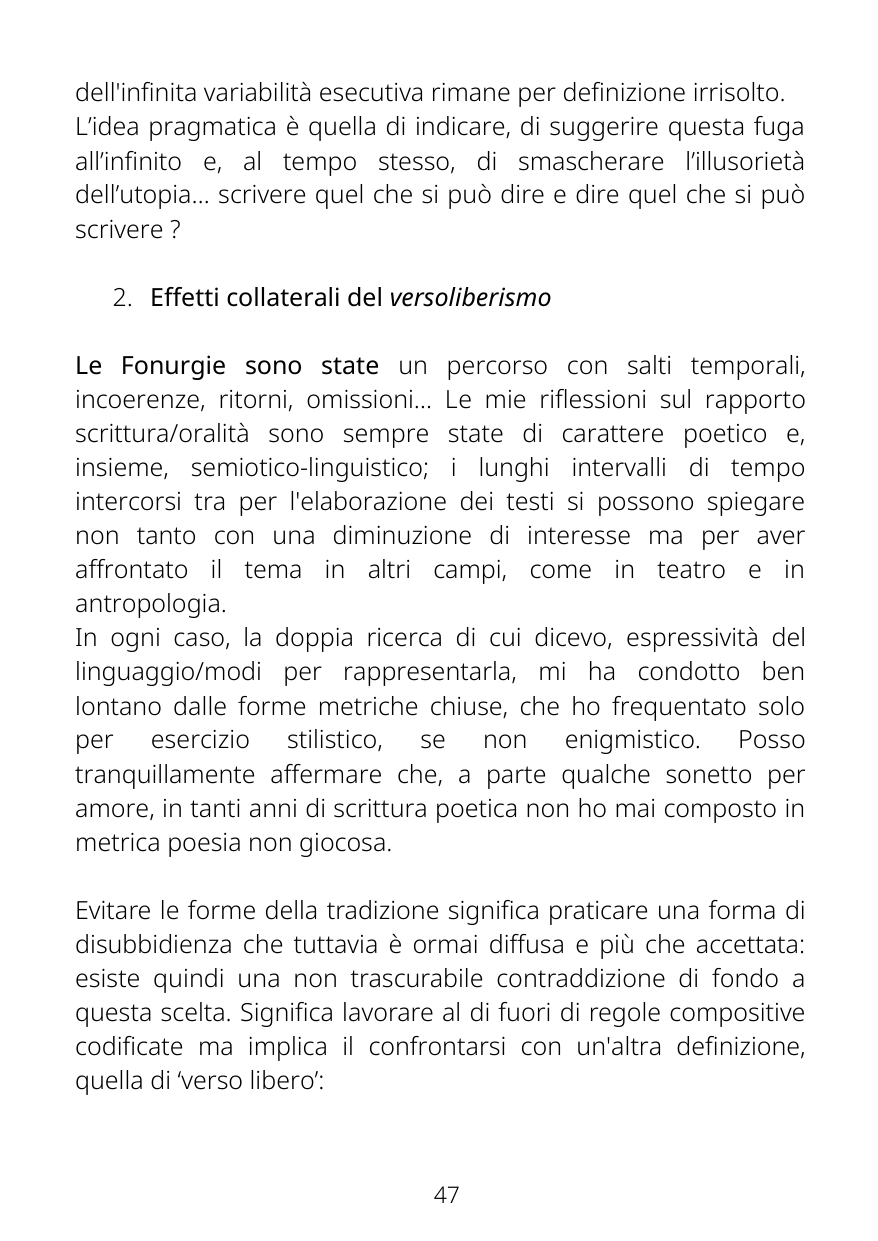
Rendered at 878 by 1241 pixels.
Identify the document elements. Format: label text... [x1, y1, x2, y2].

text dell'infinita variabilità esecutiva rimane per definizione irrisolto. [75, 75, 806, 109]
list Effetti collaterali del versoliberismo [112, 279, 818, 313]
text In ogni caso, la doppia ricerca di cui dicevo, espressività del linguaggio/modi per rappresentarla, mi ha condotto ben lontano dalle forme metriche chiuse, che ho frequentato solo per esercizio stilistico, se non enigmistico. Posso tranquillamente affermare che, a parte qualche sonetto per amore, in tanti anni di scrittura poetica non ho mai composto in metrica poesia non giocosa. [75, 620, 806, 858]
text Le Fonurgie sono state un percorso con salti temporali, incoerenze, ritorni, omissioni… Le mie riflessioni sul rapporto scrittura/oralità sono sempre state di carattere poetico e, insieme, semiotico-linguistico; i lunghi intervalli di tempo intercorsi tra per l'elaborazione dei testi si possono spiegare non tanto con una diminuzione di interesse ma per aver affrontato il tema in altri campi, come in teatro e in antropologia. [75, 347, 806, 620]
text Evitare le forme della tradizione significa praticare una forma di disubbidienza che tuttavia è ormai diffusa e più che accettata: esiste quindi una non trascurabile contraddizione di fondo a questa scelta. Significa lavorare al di fuori di regole compositive codificate ma implica il confrontarsi con un'altra definizione, quella di ‘verso libero’: [75, 892, 806, 1097]
text L’idea pragmatica è quella di indicare, di suggerire questa fuga all’infinito e, al tempo stesso, di smascherare l’illusorietà dell’utopia… scrivere quel che si può dire e dire quel che si può scrivere ? [75, 109, 806, 245]
